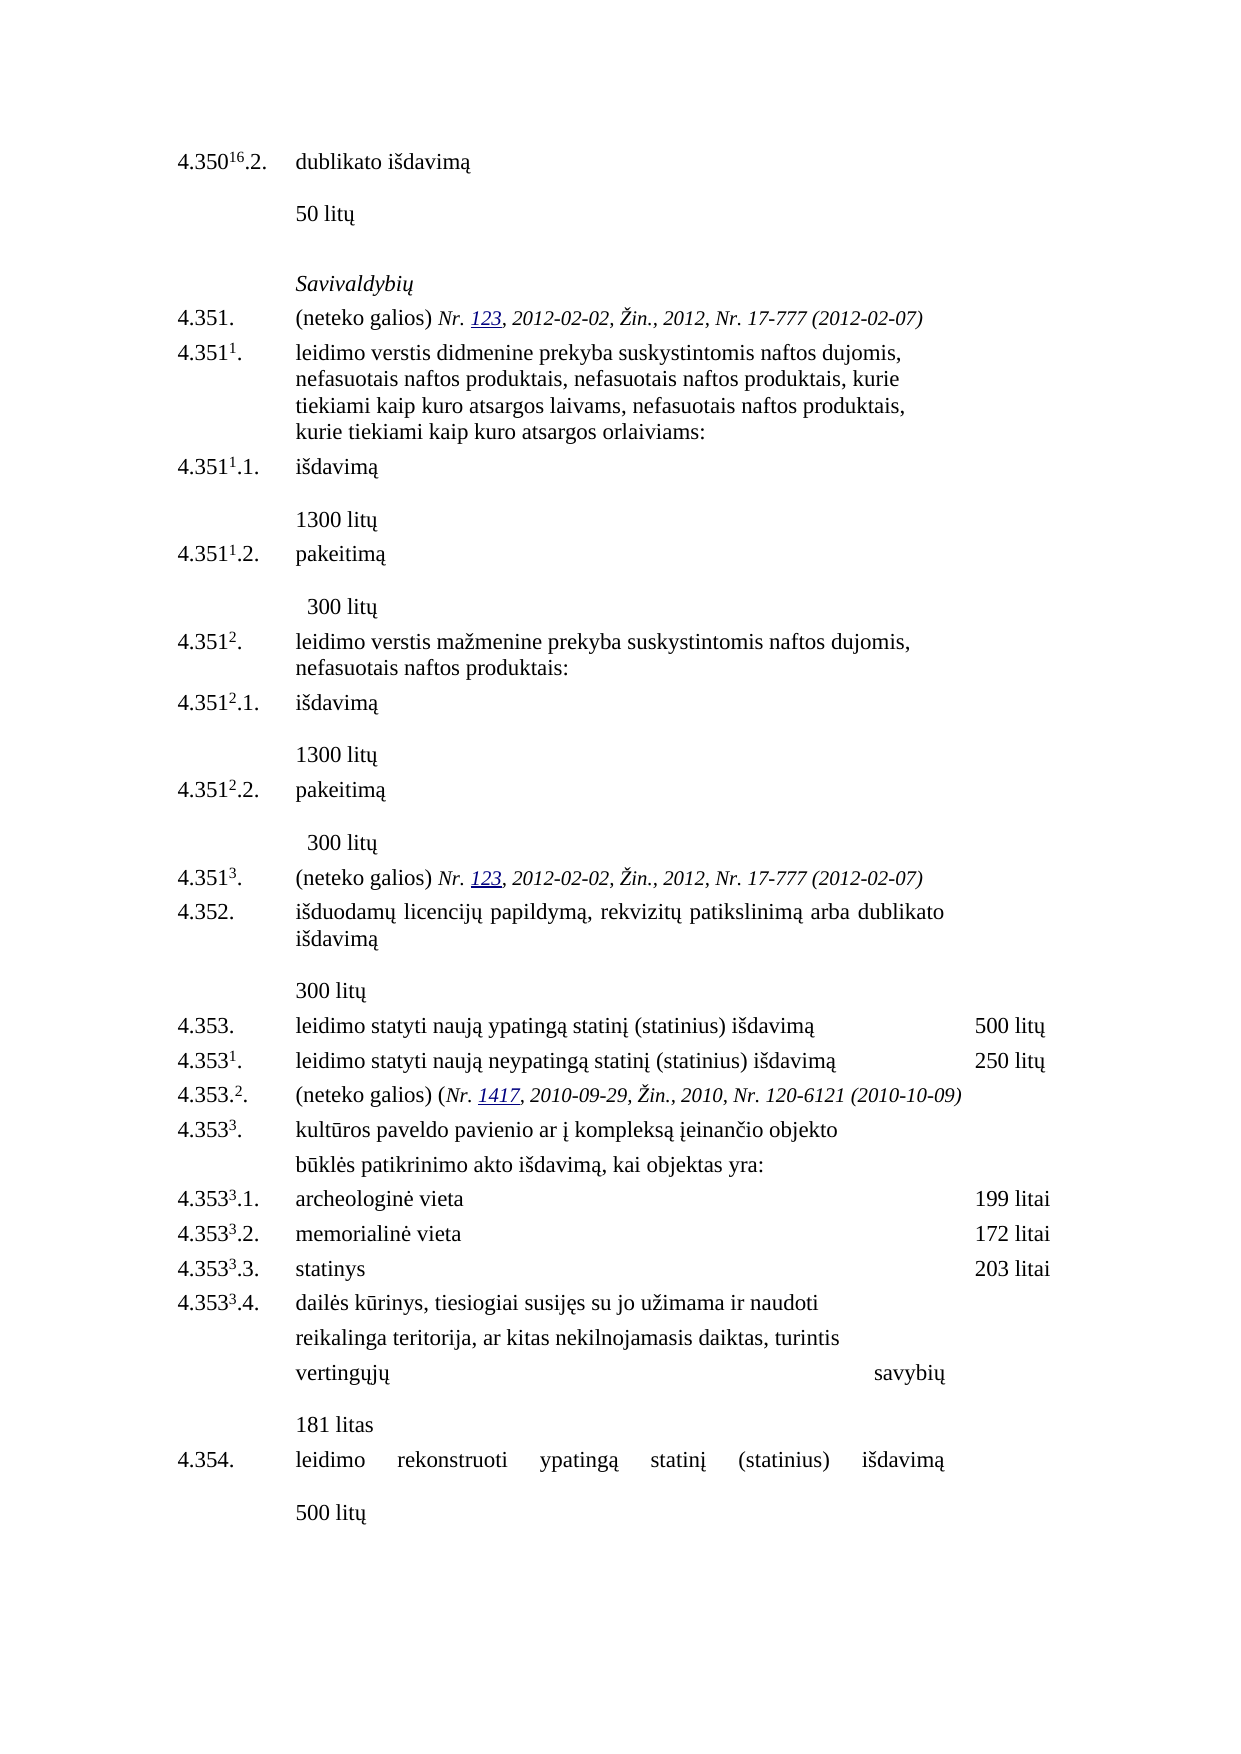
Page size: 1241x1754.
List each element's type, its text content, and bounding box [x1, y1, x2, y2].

text 4.3512.1. išdavimą 1300 litų [177, 689, 930, 768]
text 4.35016.2. dublikato išdavimą 50 litų [177, 148, 945, 227]
text 4.3512. leidimo verstis mažmenine prekyba suskystintomis naftos dujomis, nefasuotais naftos produktais: [177, 628, 930, 680]
text 4.3533.2. memorialinė vieta 172 litai [177, 1220, 1122, 1246]
text 4.3533.4. dailės kūrinys, tiesiogiai susijęs su jo užimama ir naudoti [177, 1289, 1122, 1316]
text reikalinga teritorija, ar kitas nekilnojamasis daiktas, turintis [177, 1324, 1122, 1351]
text 4.3533.3. statinys 203 litai [177, 1255, 1122, 1281]
text 4.3533.1. archeologinė vieta 199 litai [177, 1185, 1122, 1212]
text būklės patikrinimo akto išdavimą, kai objektas yra: [177, 1151, 1122, 1177]
text 4.352. išduodamų licencijų papildymą, rekvizitų patikslinimą arba dublikato išdavimą 300 litų [177, 898, 945, 1004]
text 4.354. leidimo rekonstruoti ypatingą statinį (statinius) išdavimą 500 litų [177, 1446, 945, 1525]
text 4.353.2. (neteko galios) (Nr. 1417, 2010-09-29, Žin., 2010, Nr. 120-6121 (2010-10-09) [177, 1081, 974, 1108]
text 4.3511.1. išdavimą 1300 litų [177, 453, 930, 532]
text vertingųjų savybių 181 litas [295, 1359, 945, 1438]
text 4.353. leidimo statyti naują ypatingą statinį (statinius) išdavimą 500 litų [177, 1012, 1122, 1038]
text 4.3531. leidimo statyti naują neypatingą statinį (statinius) išdavimą 250 litų [177, 1047, 1122, 1073]
text 4.3513. (neteko galios) Nr. 123, 2012-02-02, Žin., 2012, Nr. 17-777 (2012-02-07) [177, 863, 930, 890]
text 4.3511. leidimo verstis didmenine prekyba suskystintomis naftos dujomis, nefasuotais naftos produktais, nefasuotais naftos produktais, kurie tiekiami kaip kuro atsargos laivams, nefasuotais naftos produktais, kurie tiekiami kaip kuro atsargos orlaiviams: [177, 339, 930, 444]
text 4.3511.2. pakeitimą 300 litų [177, 540, 930, 619]
text 4.351. (neteko galios) Nr. 123, 2012-02-02, Žin., 2012, Nr. 17-777 (2012-02-07) [177, 304, 930, 331]
text 4.3512.2. pakeitimą 300 litų [177, 776, 930, 855]
text 4.3533. kultūros paveldo pavienio ar į kompleksą įeinančio objekto [177, 1116, 1122, 1142]
text Savivaldybių [177, 270, 945, 296]
